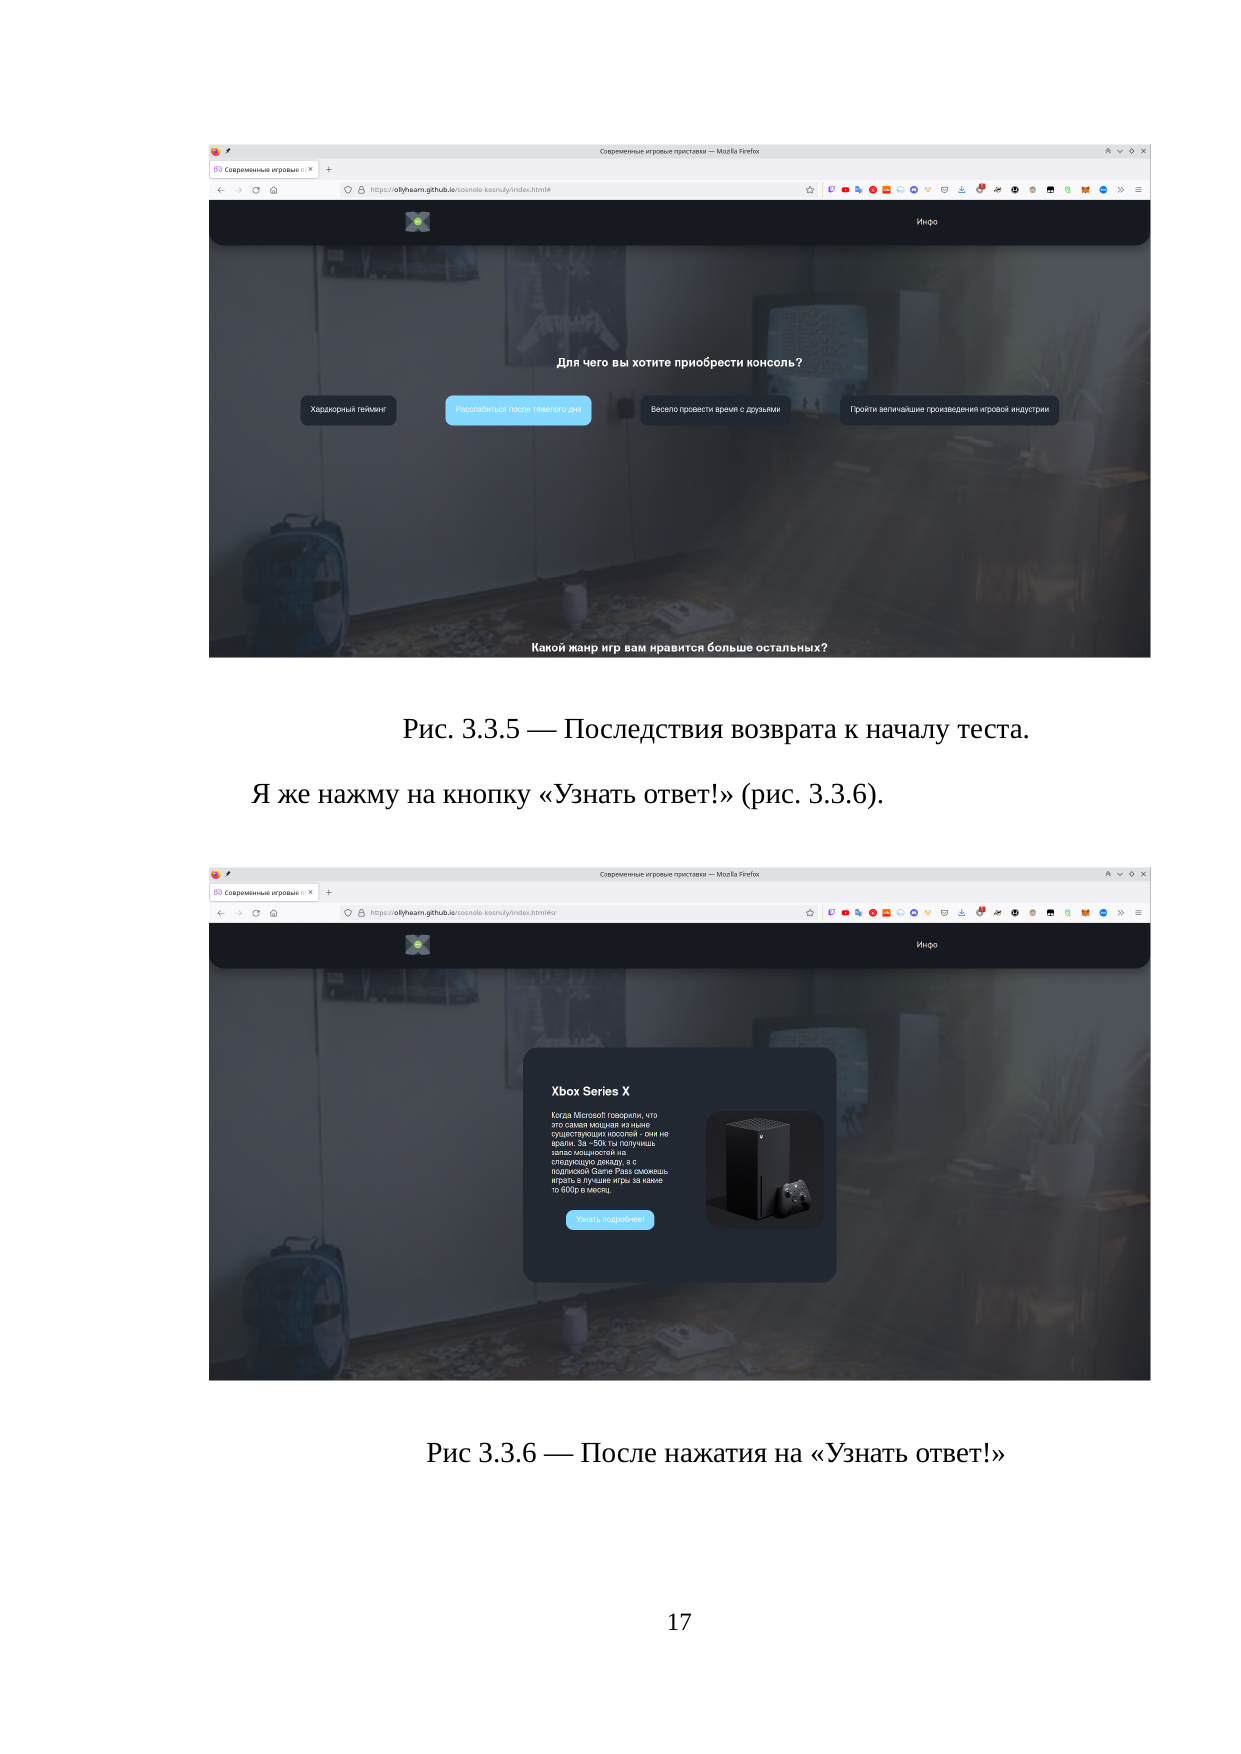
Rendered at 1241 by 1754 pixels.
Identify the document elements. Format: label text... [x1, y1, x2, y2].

text Рис 3.3.6 — После нажатия на «Узнать ответ!» [177, 1418, 1181, 1468]
picture [177, 118, 1182, 695]
text Рис. 3.3.5 — Последствия возврата к началу теста. [177, 695, 1181, 745]
picture [177, 841, 1182, 1418]
text Я же нажму на кнопку «Узнать ответ!» (рис. 3.3.6). [177, 776, 1181, 810]
